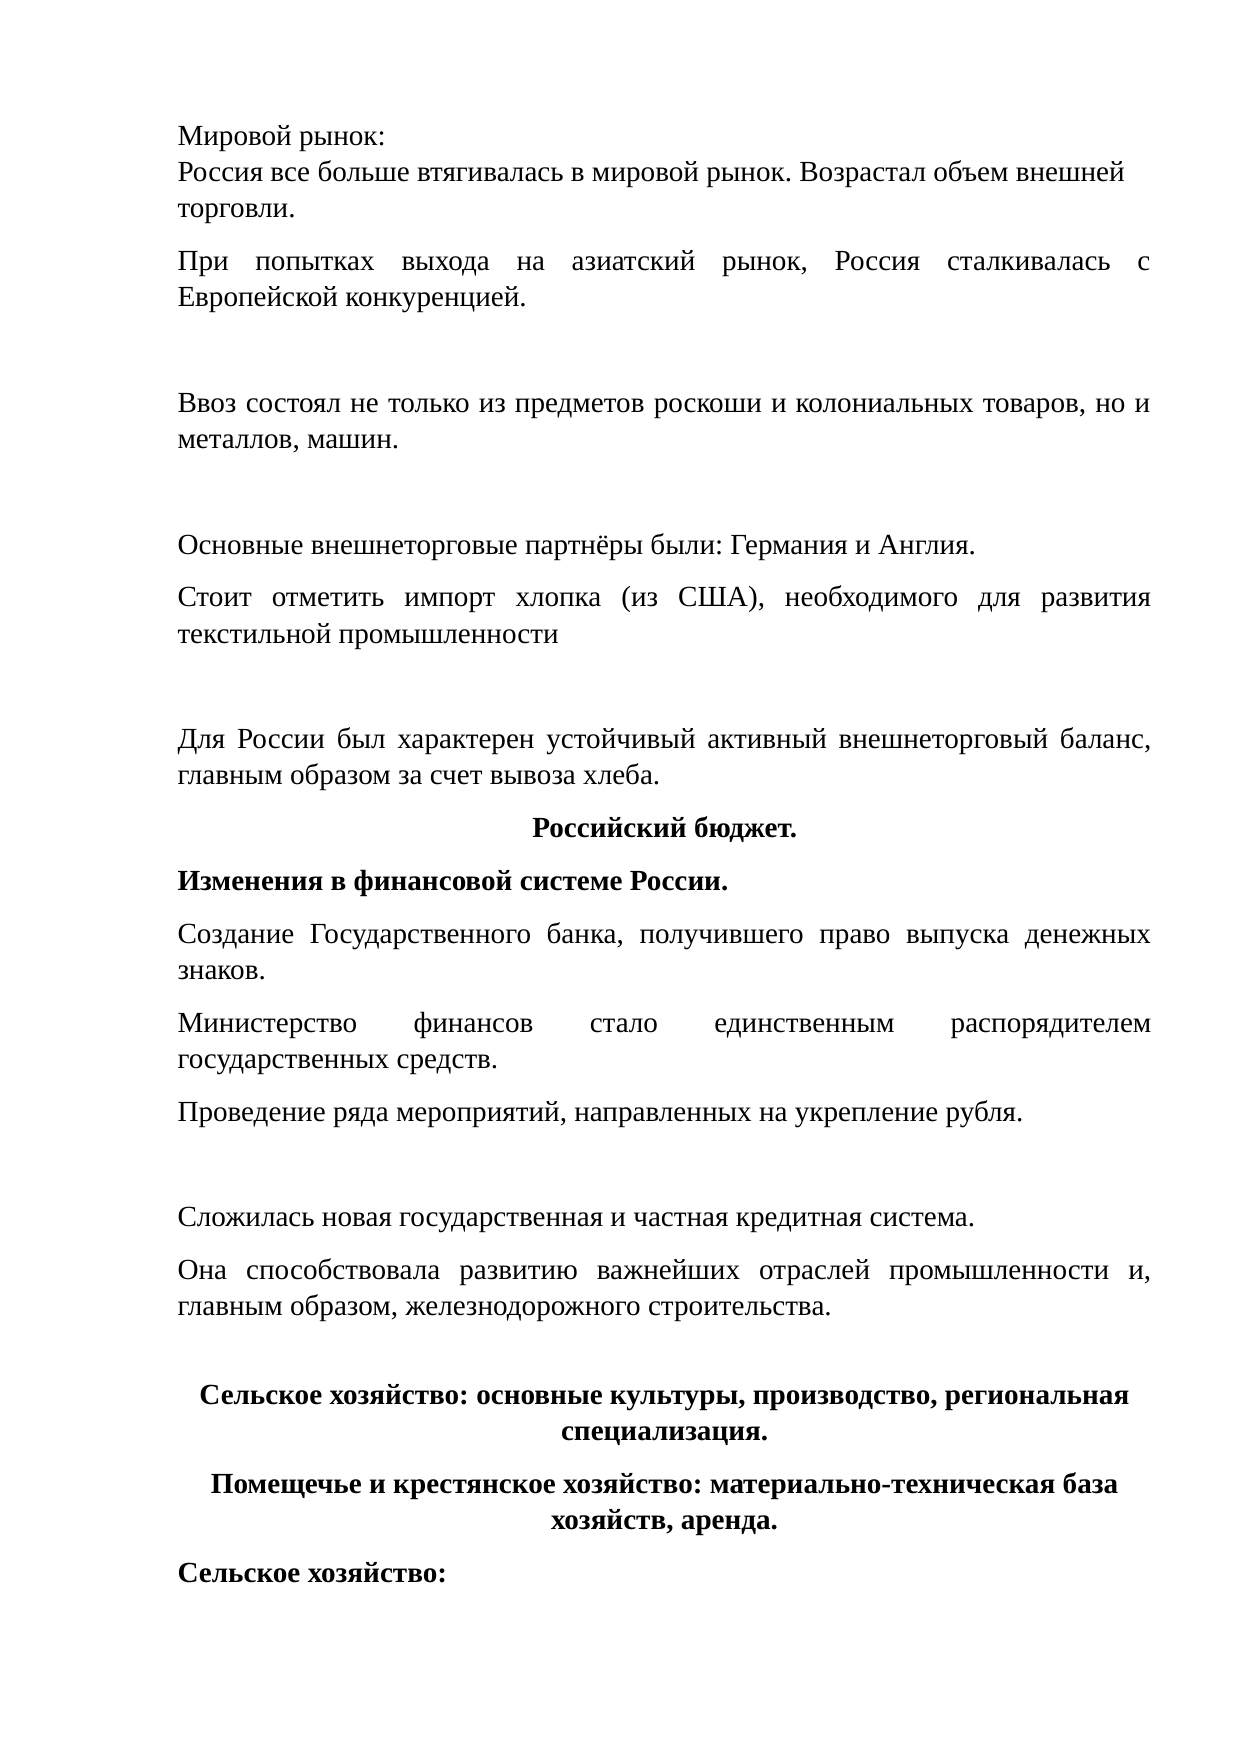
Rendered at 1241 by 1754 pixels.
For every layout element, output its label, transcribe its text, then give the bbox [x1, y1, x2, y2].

text При попытках выхода на азиатский рынок, Россия сталкивалась с Европейской конкуренцией. [177, 243, 1152, 313]
text Министерство финансов стало единственным распорядителем государственных средств. [177, 1005, 1152, 1074]
text Сложилась новая государственная и частная кредитная система. [177, 1199, 1152, 1233]
text Мировой рынок: Россия все больше втягивалась в мировой рынок. Возрастал объем внешней торговли. [177, 118, 1152, 224]
text Стоит отметить импорт хлопка (из США), необходимого для развития текстильной промышленности [177, 579, 1152, 649]
text Создание Государственного банка, получившего право выпуска денежных знаков. [177, 916, 1152, 986]
text Российский бюджет. [177, 810, 1152, 844]
text Помещечье и крестянское хозяйство: материально-техническая база хозяйств, аренда. [177, 1466, 1152, 1536]
text Проведение ряда мероприятий, направленных на укрепление рубля. [177, 1094, 1152, 1127]
text Сельское хозяйство: основные культуры, производство, региональная специализация. [177, 1341, 1152, 1447]
text Ввоз состоял не только из предметов роскоши и колониальных товаров, но и металлов, машин. [177, 385, 1152, 455]
text Она способствовала развитию важнейших отраслей промышленности и, главным образом, железнодорожного строительства. [177, 1252, 1152, 1322]
text Основные внешнеторговые партнёры были: Германия и Англия. [177, 527, 1152, 560]
text Изменения в финансовой системе России. [177, 863, 1152, 897]
text Для России был характерен устойчивый активный внешнеторговый баланс, главным образом за счет вывоза хлеба. [177, 721, 1152, 791]
text Сельское хозяйство: [177, 1555, 1152, 1589]
